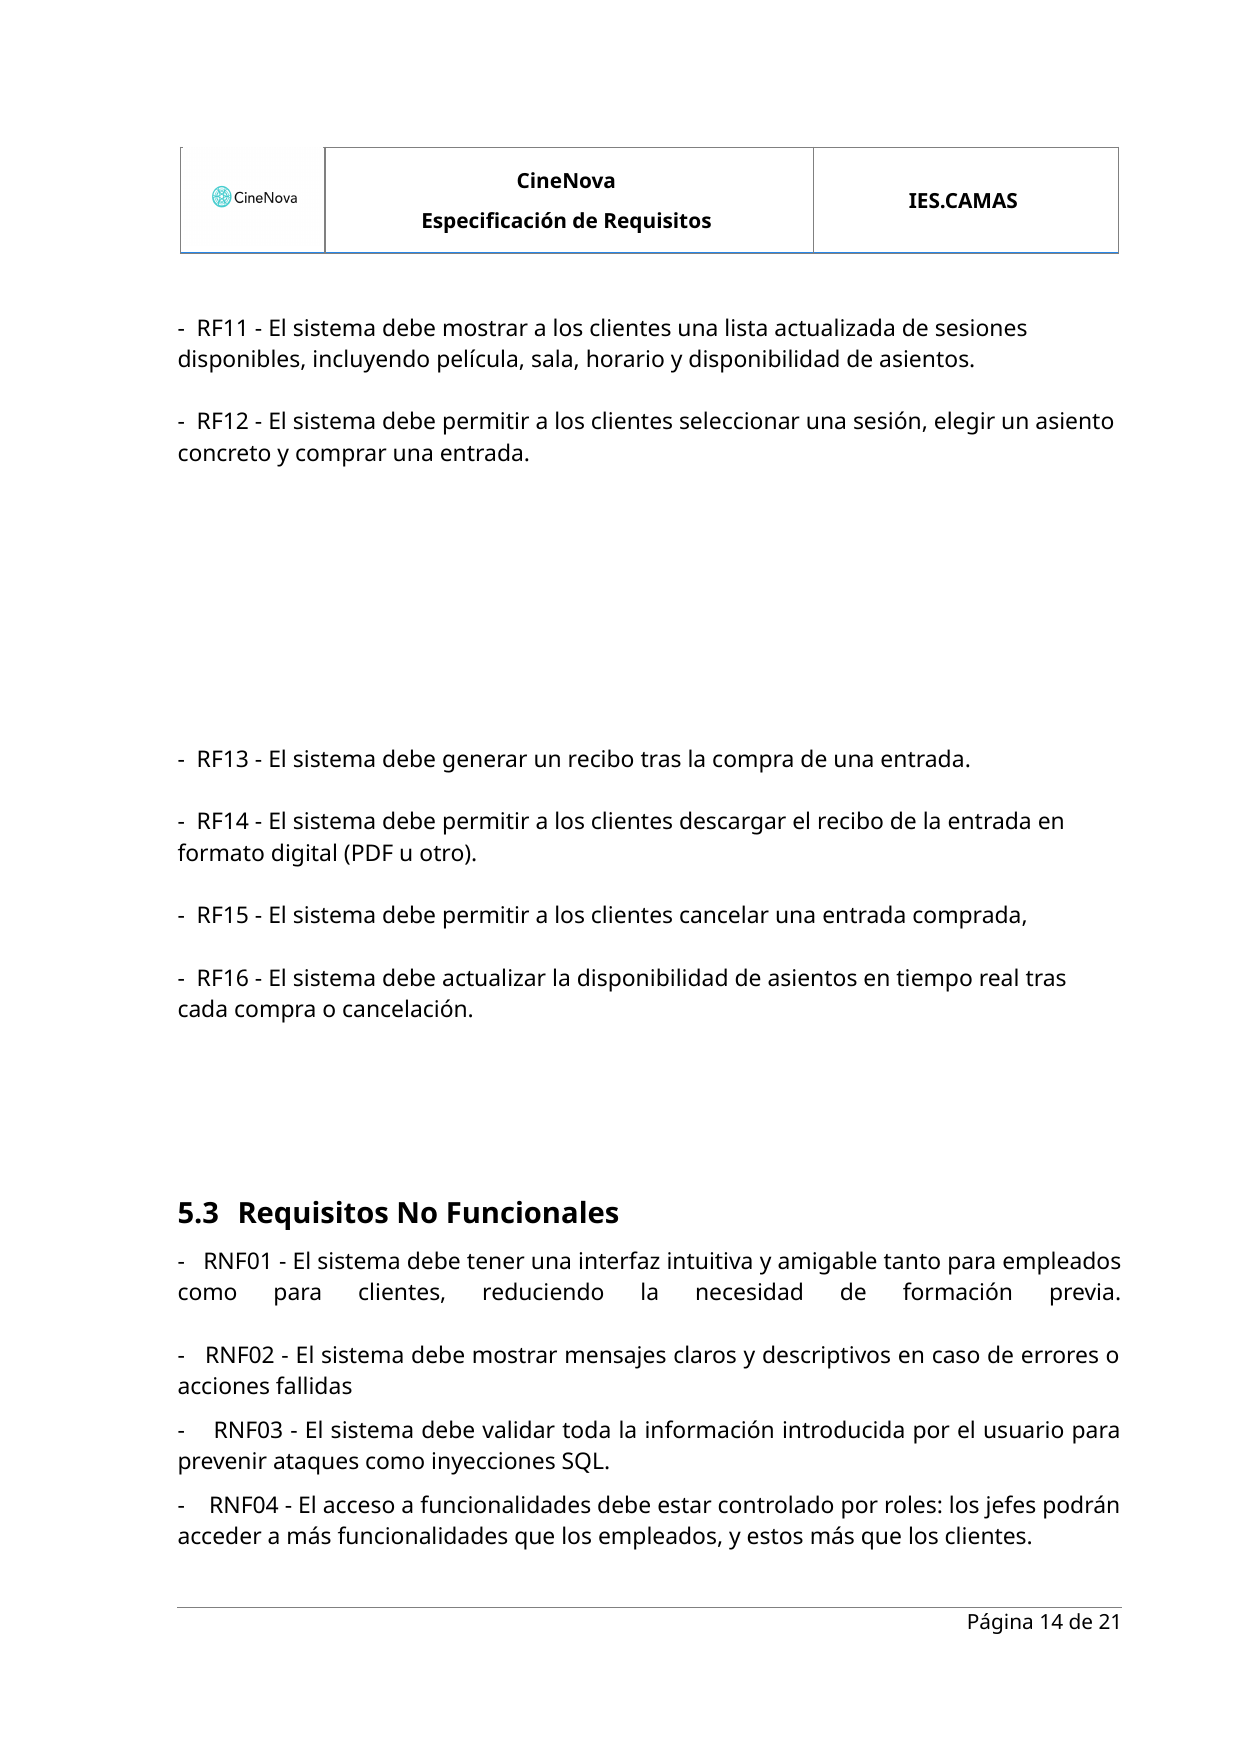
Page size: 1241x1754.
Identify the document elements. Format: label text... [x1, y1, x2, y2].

text - RNF04 - El acceso a funcionalidades debe estar controlado por roles: los jefes podrán acceder a más funcionalidades que los empleados, y estos más que los clientes. [177, 1489, 1122, 1551]
picture [183, 147, 324, 246]
text - RF13 - El sistema debe generar un recibo tras la compra de una entrada. - RF14 - El sistema debe permitir a los clientes descargar el recibo de la entrada en formato digital (PDF u otro). - RF15 - El sistema debe permitir a los clientes cancelar una entrada comprada, - RF16 - El sistema debe actualizar la disponibilidad de asientos en tiempo real tras cada compra o cancelación. [177, 743, 1122, 1024]
subtitle Requisitos No Funcionales [177, 1193, 1122, 1232]
text - RF11 - El sistema debe mostrar a los clientes una lista actualizada de sesiones disponibles, incluyendo película, sala, horario y disponibilidad de asientos. - RF12 - El sistema debe permitir a los clientes seleccionar una sesión, elegir un asiento concreto y comprar una entrada. [177, 311, 1122, 468]
text - RNF01 - El sistema debe tener una interfaz intuitiva y amigable tanto para empleados como para clientes, reduciendo la necesidad de formación previa. - RNF02 - El sistema debe mostrar mensajes claros y descriptivos en caso de errores o acciones fallidas [177, 1245, 1122, 1401]
text - RNF03 - El sistema debe validar toda la información introducida por el usuario para prevenir ataques como inyecciones SQL. [177, 1414, 1122, 1476]
